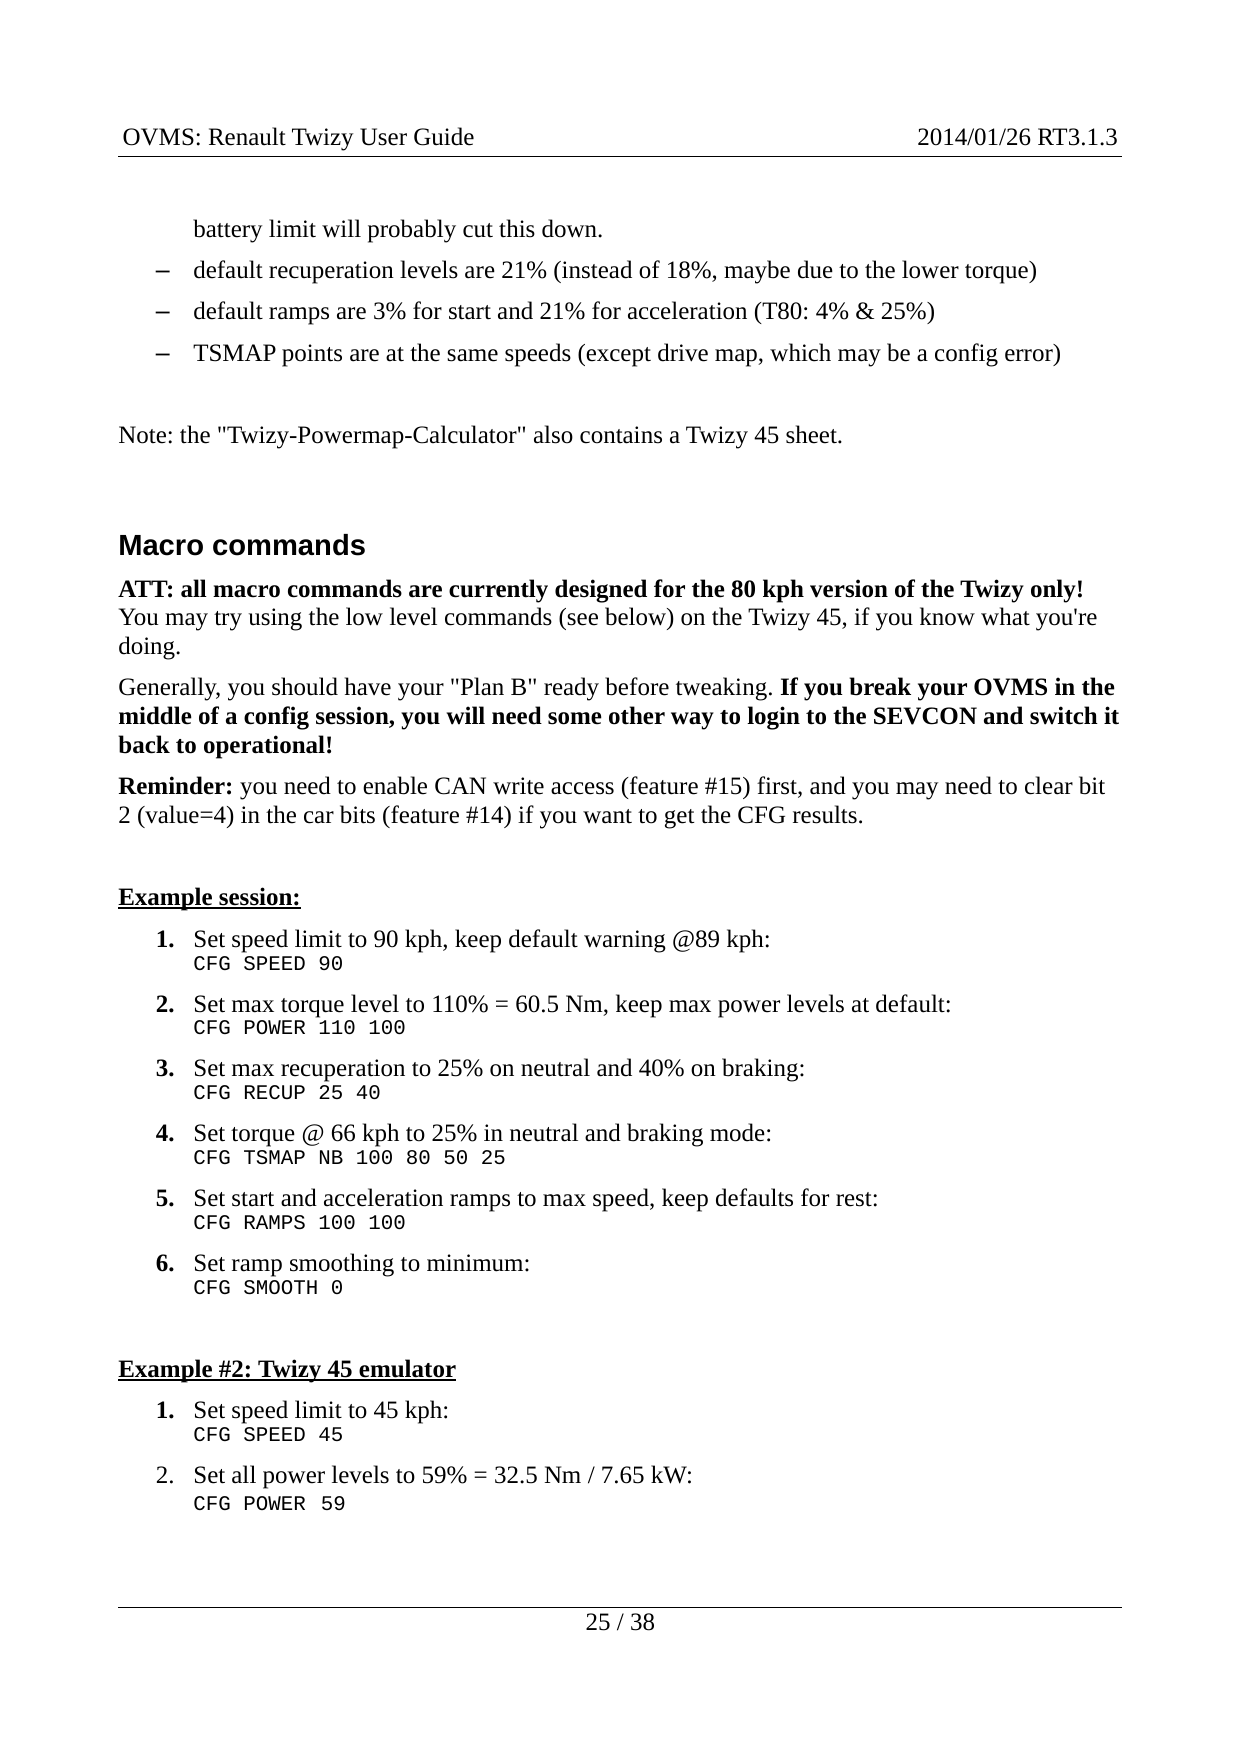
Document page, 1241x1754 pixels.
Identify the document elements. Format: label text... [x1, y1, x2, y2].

text Note: the "Twizy-Powermap-Calculator" also contains a Twizy 45 sheet. [118, 420, 1122, 449]
text Example session: [118, 882, 1122, 911]
text ATT: all macro commands are currently designed for the 80 kph version of the Twizy only! You may try using the low level commands (see below) on the Twizy 45, if you know what you're doing. [118, 574, 1122, 660]
list Set all power levels to 59% = 32.5 Nm / 7.65 kW: CFG POWER 59 [156, 1461, 1122, 1518]
text Generally, you should have your "Plan B" ready before tweaking. If you break your OVMS in the middle of a config session, you will need some other way to login to the SEVCON and switch it back to operational! [118, 672, 1122, 759]
list Set speed limit to 45 kph: CFG SPEED 45 [156, 1396, 1122, 1448]
list Set max recuperation to 25% on neutral and 40% on braking: CFG RECUP 25 40 [156, 1053, 1122, 1106]
list default ramps are 3% for start and 21% for acceleration (T80: 4% & 25%) [156, 296, 1122, 325]
subtitle Macro commands [118, 528, 1122, 561]
list Set torque @ 66 kph to 25% in neutral and braking mode: CFG TSMAP NB 100 80 50 25 [156, 1118, 1122, 1171]
text Reminder: you need to enable CAN write access (feature #15) first, and you may need to clear bit 2 (value=4) in the car bits (feature #14) if you want to get the CFG results. [118, 771, 1122, 829]
list Set ramp smoothing to minimum: CFG SMOOTH 0 [156, 1248, 1122, 1301]
text Example #2: Twizy 45 emulator [118, 1354, 1122, 1383]
list Set start and acceleration ramps to max speed, keep defaults for rest: CFG RAMPS 100 100 [156, 1183, 1122, 1236]
list Set speed limit to 90 kph, keep default warning @89 kph: CFG SPEED 90 [156, 924, 1122, 976]
list TSMAP points are at the same speeds (except drive map, which may be a config error) [156, 338, 1122, 366]
list battery limit will probably cut this down. [156, 214, 1122, 243]
list default recuperation levels are 21% (instead of 18%, maybe due to the lower torque) [156, 255, 1122, 284]
list Set max torque level to 110% = 60.5 Nm, keep max power levels at default: CFG POWER 110 100 [156, 989, 1122, 1041]
